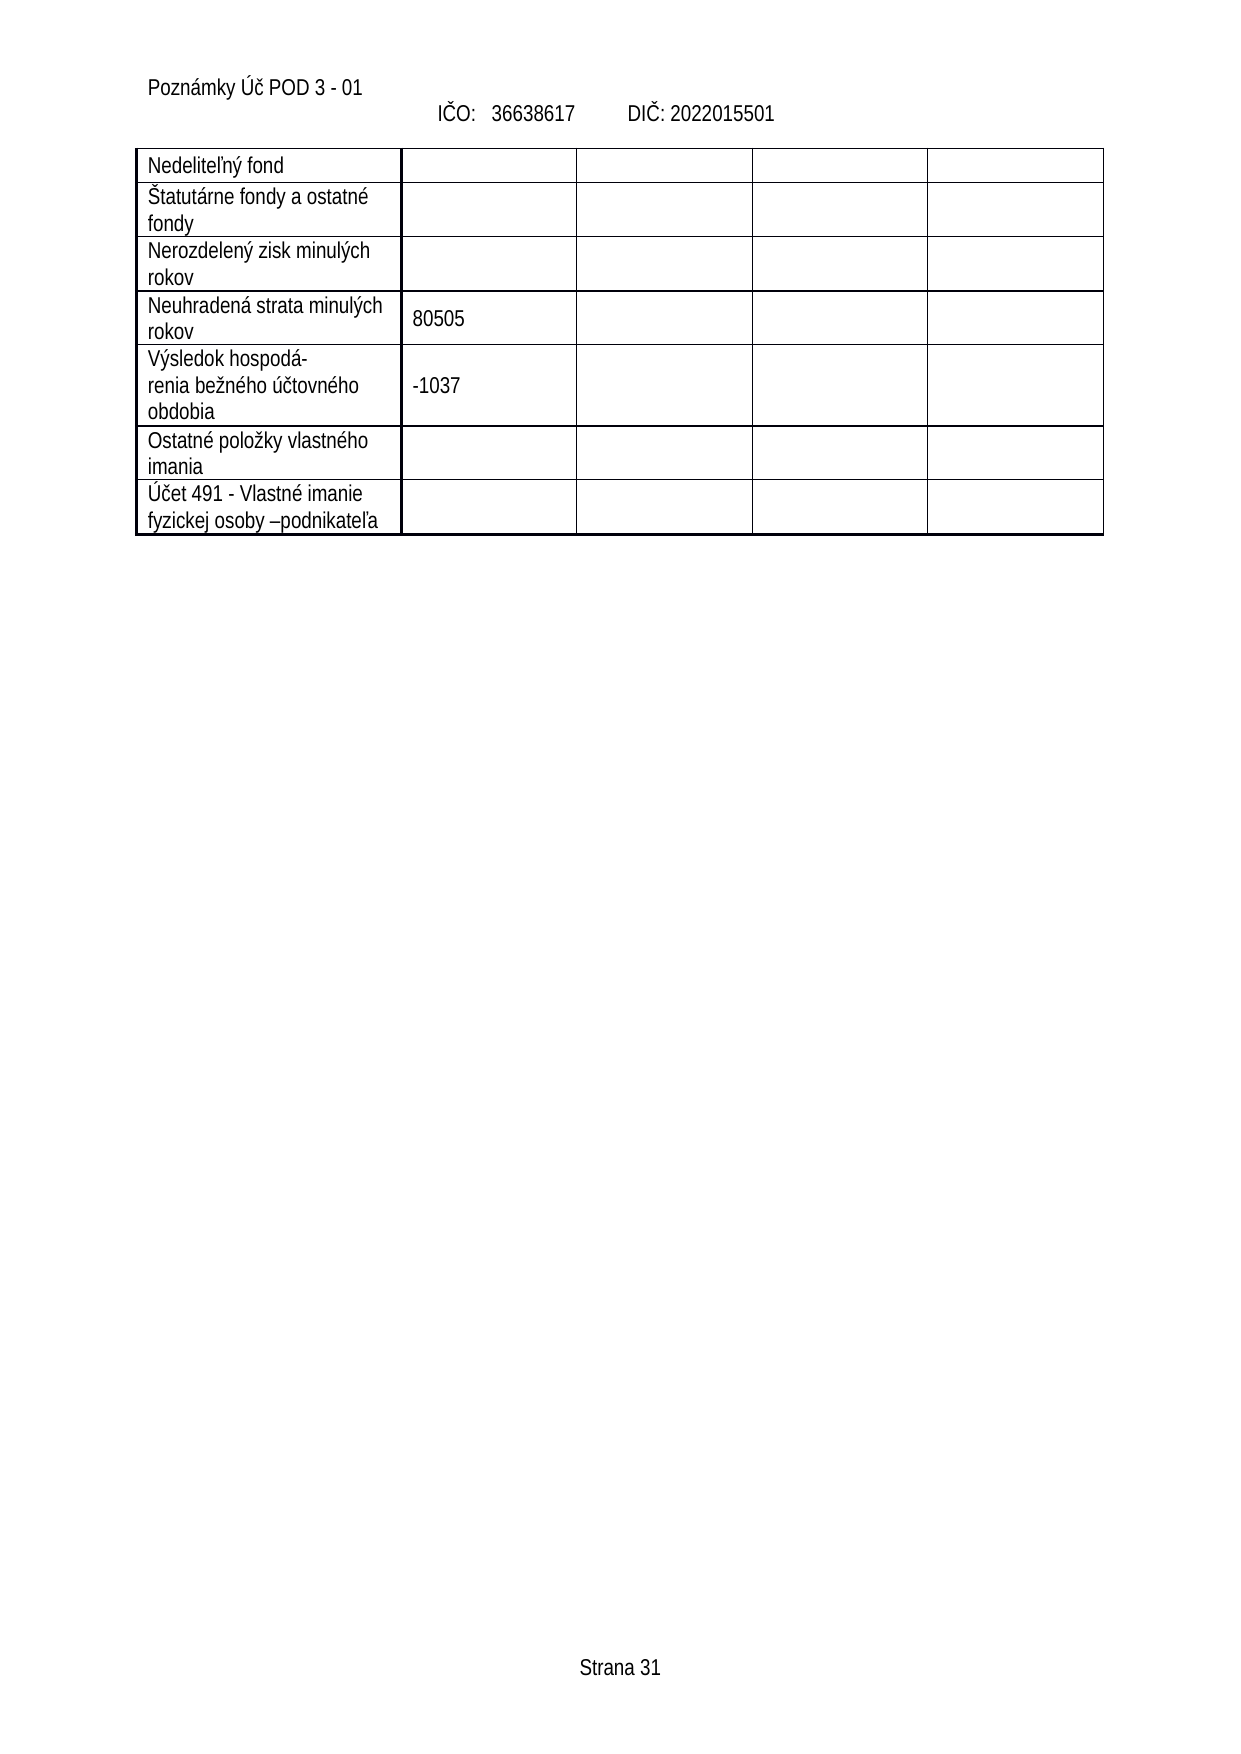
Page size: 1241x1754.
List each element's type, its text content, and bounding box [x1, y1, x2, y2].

table_cell [753, 237, 927, 290]
table_cell [577, 345, 752, 424]
table_cell [928, 427, 1103, 479]
table_cell [753, 149, 927, 182]
table_cell [577, 292, 752, 344]
table_cell [403, 427, 576, 479]
table_cell [928, 480, 1103, 533]
table_cell [577, 149, 752, 182]
table_cell [403, 480, 576, 533]
table_cell [753, 345, 927, 424]
table_cell Štatutárne fondy a ostatné fondy [138, 183, 400, 236]
table_cell [753, 183, 927, 236]
table_cell Výsledok hospodá-renia bežného účtovného obdobia [138, 345, 400, 424]
table_cell Nerozdelený zisk minulých rokov [138, 237, 400, 290]
table_cell [928, 183, 1103, 236]
table_cell [577, 237, 752, 290]
table_cell Ostatné položky vlastného imania [138, 427, 400, 479]
table_cell [928, 237, 1103, 290]
table_cell [577, 427, 752, 479]
table_cell [928, 149, 1103, 182]
table_cell Nedeliteľný fond [138, 149, 400, 182]
table_cell [753, 292, 927, 344]
table_cell 80505 [403, 292, 576, 344]
table_cell [577, 480, 752, 533]
table_cell [403, 237, 576, 290]
table_cell [577, 183, 752, 236]
table_cell -1037 [403, 345, 576, 424]
table_cell Účet 491 - Vlastné imanie fyzickej osoby –podnikateľa [138, 480, 400, 533]
table_cell [753, 427, 927, 479]
table_cell [928, 345, 1103, 424]
table_cell Neuhradená strata minulých rokov [138, 292, 400, 344]
table_cell [403, 149, 576, 182]
table_cell [753, 480, 927, 533]
table_cell [403, 183, 576, 236]
table_cell [928, 292, 1103, 344]
